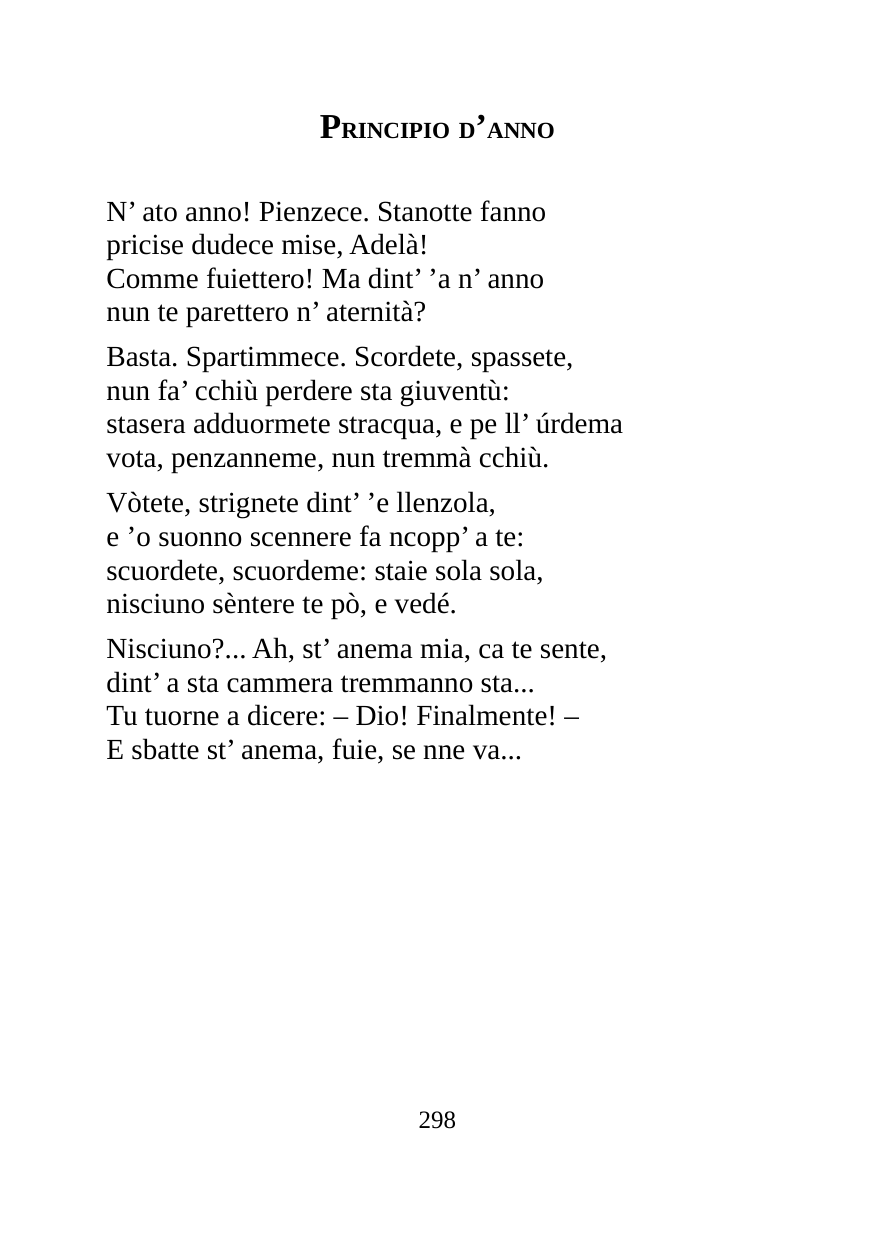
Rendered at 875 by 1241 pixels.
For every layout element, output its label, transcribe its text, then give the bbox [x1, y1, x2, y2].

text Comme fuiettero! Ma dint’ ’a n’ anno [106, 261, 768, 294]
text scuordete, scuordeme: staie sola sola, [106, 553, 768, 586]
text Tu tuorne a dicere: – Dio! Finalmente! – [106, 698, 768, 732]
text pricise dudece mise, Adelà! [106, 227, 768, 261]
text dint’ a sta cammera tremmanno sta... [106, 665, 768, 698]
text vota, penzanneme, nun tremmà cchiù. [106, 440, 768, 474]
text E sbatte st’ anema, fuie, se nne va... [106, 732, 768, 766]
text Nisciuno?... Ah, st’ anema mia, ca te sente, [106, 631, 768, 665]
text N’ ato anno! Pienzece. Stanotte fanno [106, 194, 768, 227]
text e ’o suonno scennere fa ncopp’ a te: [106, 519, 768, 553]
text stasera adduormete stracqua, e pe ll’ úrdema [106, 407, 768, 440]
text Basta. Spartimmece. Scordete, spassete, [106, 339, 768, 373]
text Vòtete, strignete dint’ ’e llenzola, [106, 486, 768, 519]
text nun te parettero n’ aternità? [106, 294, 768, 328]
text nisciuno sèntere te pò, e vedé. [106, 586, 768, 620]
text nun fa’ cchiù perdere sta giuventù: [106, 373, 768, 407]
subtitle Principio d’anno [106, 106, 768, 146]
